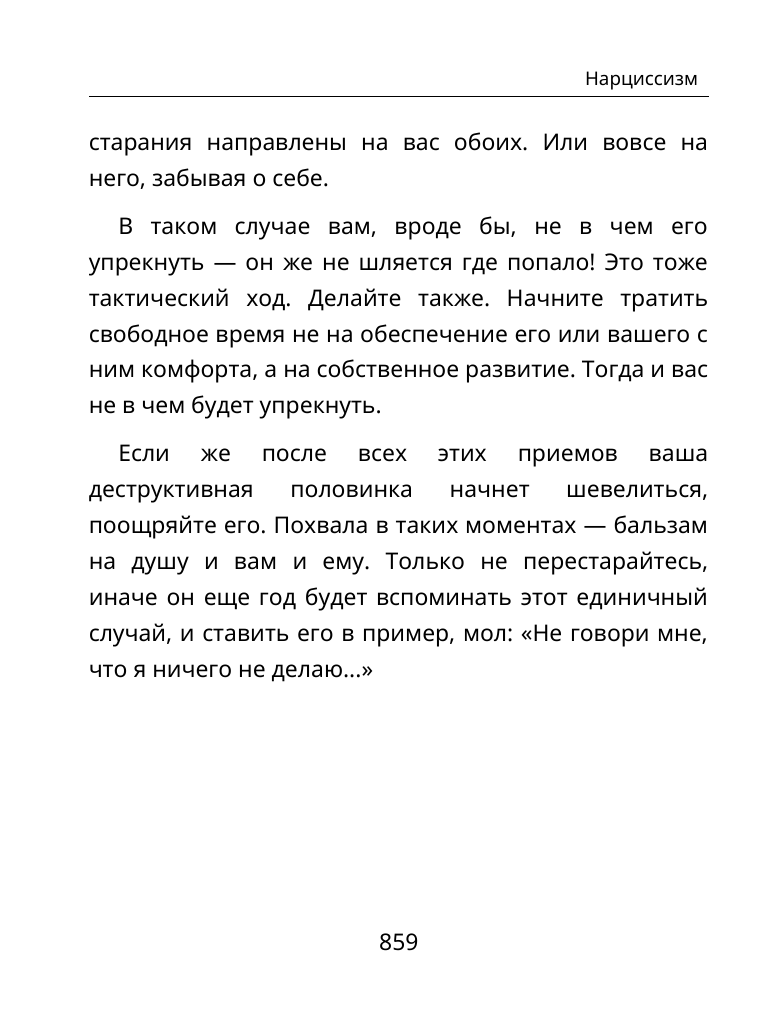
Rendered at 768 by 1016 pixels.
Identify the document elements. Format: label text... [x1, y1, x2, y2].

text В таком случае вам, вроде бы, не в чем его упрекнуть — он же не шляется где попало! Это тоже тактический ход. Делайте также. Начните тратить свободное время не на обеспечение его или вашего с ним комфорта, а на собственное развитие. Тогда и вас не в чем будет упрекнуть. [88, 210, 709, 421]
text старания направлены на вас обоих. Или вовсе на него, забывая о себе. [88, 126, 709, 193]
text Если же после всех этих приемов ваша деструктивная половинка начнет шевелиться, поощряйте его. Похвала в таких моментах — бальзам на душу и вам и ему. Только не перестарайтесь, иначе он еще год будет вспоминать этот единичный случай, и ставить его в пример, мол: «Не говори мне, что я ничего не делаю...» [88, 437, 709, 684]
